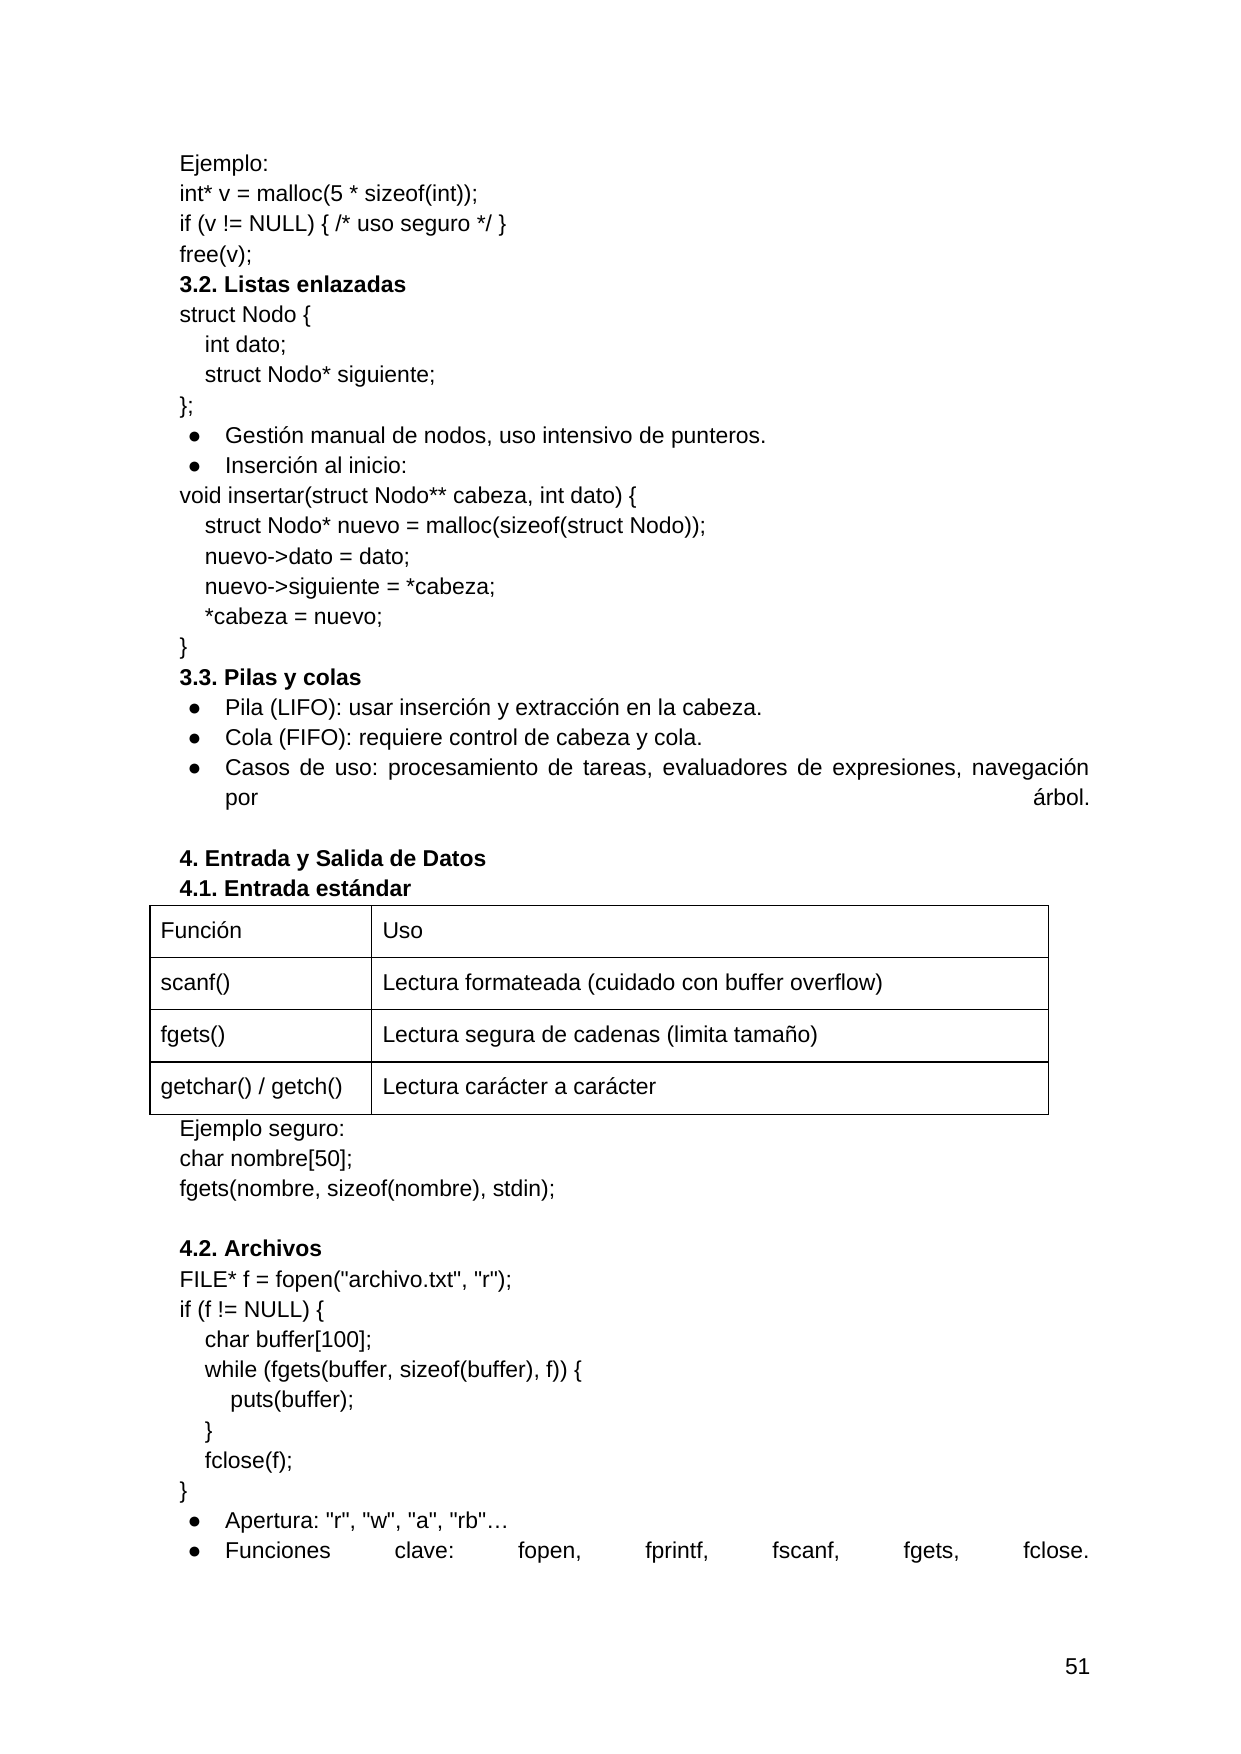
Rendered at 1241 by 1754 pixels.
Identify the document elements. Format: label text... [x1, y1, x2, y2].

text nuevo->dato = dato; [179, 543, 1090, 569]
text int* v = malloc(5 * sizeof(int)); [179, 180, 1090, 207]
text 4.1. Entrada estándar [179, 875, 1090, 901]
text char buffer[100]; [179, 1326, 1090, 1352]
text 4.2. Archivos [179, 1235, 1090, 1262]
table_cell Lectura formateada (cuidado con buffer overflow) [372, 958, 1048, 1009]
list Casos de uso: procesamiento de tareas, evaluadores de expresiones, navegación por árbol. [187, 754, 1090, 841]
list Cola (FIFO): requiere control de cabeza y cola. [187, 724, 1090, 750]
text } [179, 1417, 1090, 1443]
table_header Función [151, 906, 371, 957]
text }; [179, 392, 1090, 418]
text Ejemplo: [179, 150, 1090, 176]
text void insertar(struct Nodo** cabeza, int dato) { [179, 482, 1090, 509]
text free(v); [179, 241, 1090, 267]
list Gestión manual de nodos, uso intensivo de punteros. [187, 422, 1090, 448]
text char nombre[50]; [179, 1145, 1090, 1171]
text Ejemplo seguro: [179, 1114, 1090, 1141]
table_cell Lectura carácter a carácter [372, 1063, 1048, 1113]
table_cell Lectura segura de cadenas (limita tamaño) [372, 1010, 1048, 1061]
table_cell fgets() [151, 1010, 371, 1061]
text if (v != NULL) { /* uso seguro */ } [179, 210, 1090, 237]
text 4. Entrada y Salida de Datos [179, 845, 1090, 871]
text fclose(f); [179, 1447, 1090, 1473]
text FILE* f = fopen("archivo.txt", "r"); [179, 1266, 1090, 1292]
list Funciones clave: fopen, fprintf, fscanf, fgets, fclose. [187, 1537, 1090, 1594]
text int dato; [179, 331, 1090, 358]
text puts(buffer); [179, 1386, 1090, 1413]
list Inserción al inicio: [187, 452, 1090, 478]
text 3.3. Pilas y colas [179, 663, 1090, 690]
table_header Uso [372, 906, 1048, 957]
text nuevo->siguiente = *cabeza; [179, 573, 1090, 599]
list Apertura: "r", "w", "a", "rb"… [187, 1507, 1090, 1534]
text if (f != NULL) { [179, 1296, 1090, 1322]
table_cell scanf() [151, 958, 371, 1009]
text } [179, 1477, 1090, 1503]
table_cell getchar() / getch() [151, 1063, 371, 1113]
text struct Nodo { [179, 301, 1090, 327]
text } [179, 633, 1090, 660]
text fgets(nombre, sizeof(nombre), stdin); [179, 1175, 1090, 1201]
text *cabeza = nuevo; [179, 603, 1090, 629]
text struct Nodo* siguiente; [179, 361, 1090, 388]
text struct Nodo* nuevo = malloc(sizeof(struct Nodo)); [179, 512, 1090, 539]
list Pila (LIFO): usar inserción y extracción en la cabeza. [187, 694, 1090, 720]
text while (fgets(buffer, sizeof(buffer), f)) { [179, 1356, 1090, 1383]
text 3.2. Listas enlazadas [179, 271, 1090, 297]
